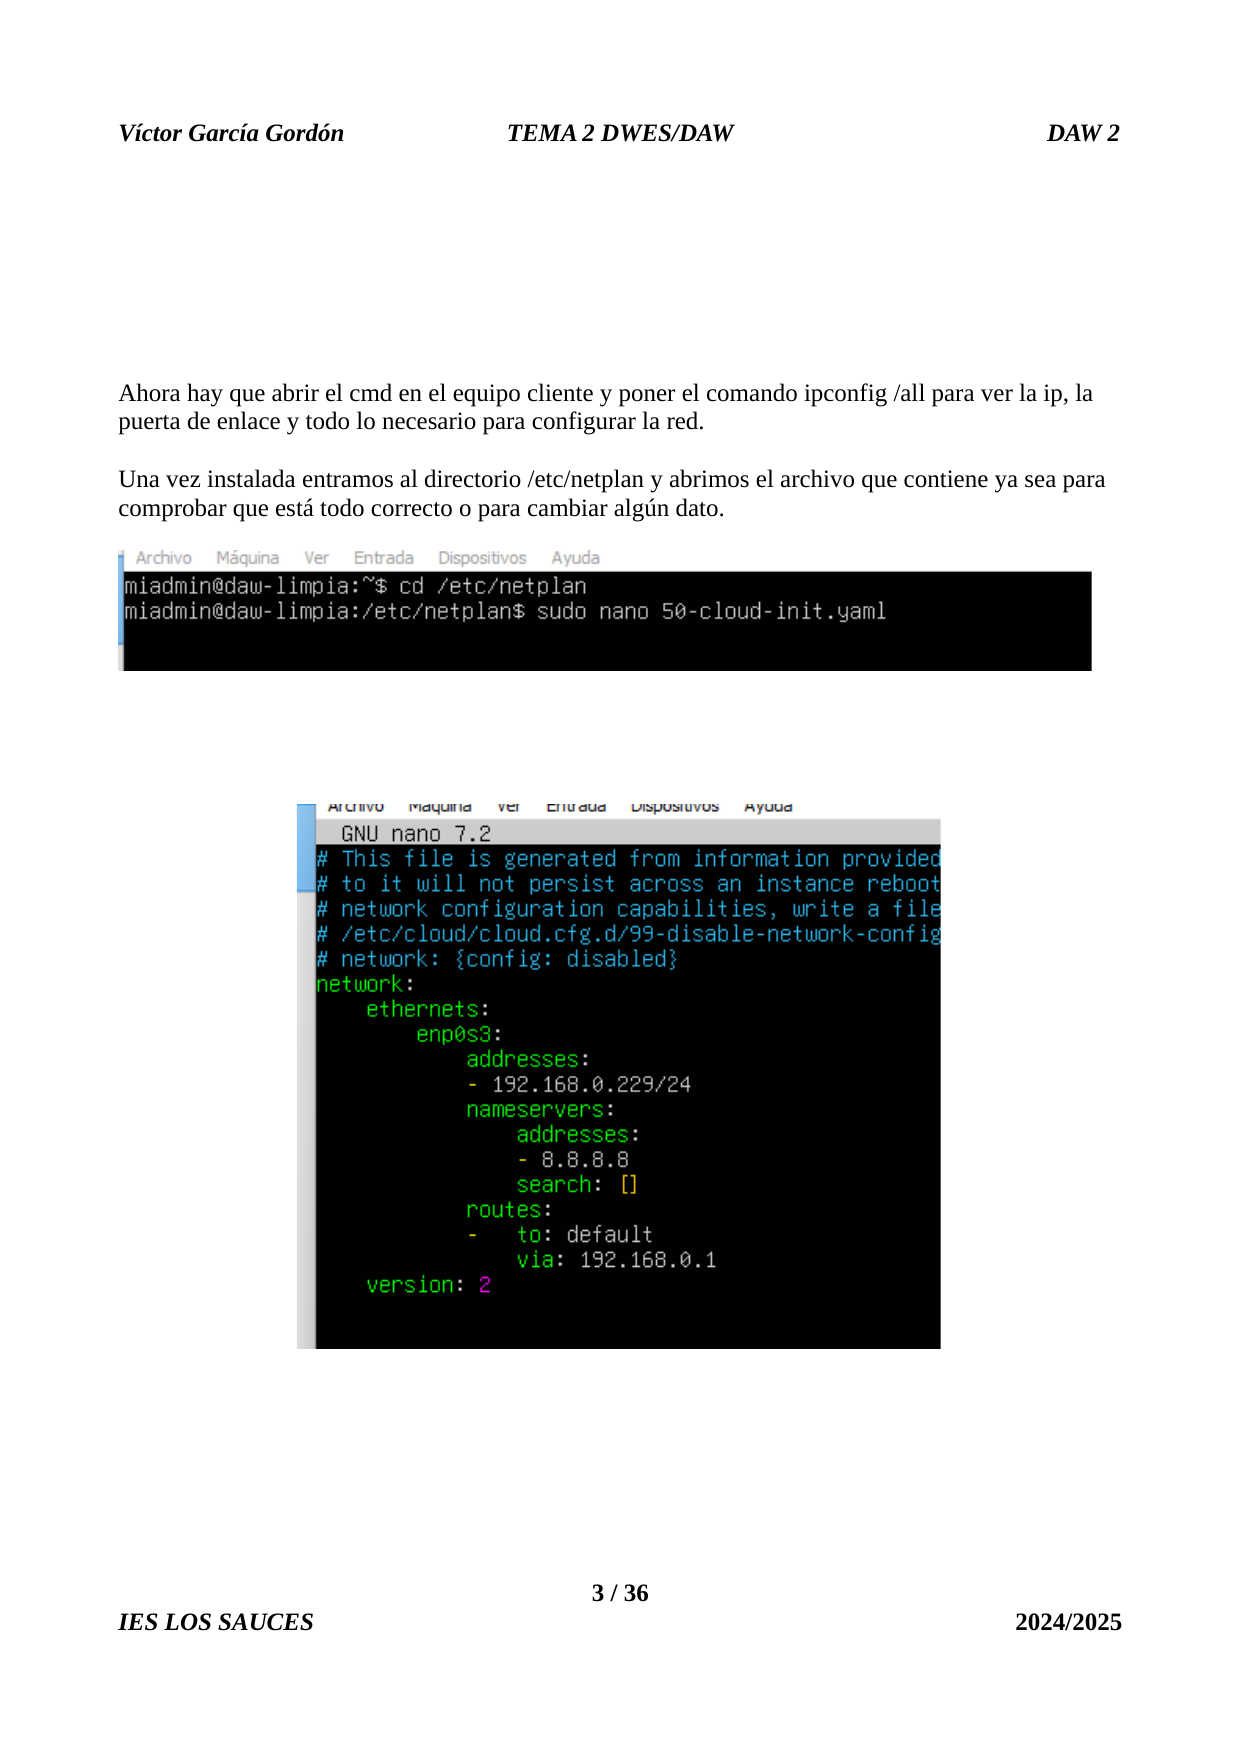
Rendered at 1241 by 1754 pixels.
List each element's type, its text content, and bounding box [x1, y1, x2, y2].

text Una vez instalada entramos al directorio /etc/netplan y abrimos el archivo que contiene ya sea para comprobar que está todo correcto o para cambiar algún dato. [118, 464, 1122, 521]
text Ahora hay que abrir el cmd en el equipo cliente y poner el comando ipconfig /all para ver la ip, la puerta de enlace y todo lo necesario para configurar la red. [118, 378, 1122, 435]
picture [118, 550, 1092, 671]
picture [296, 804, 941, 1349]
